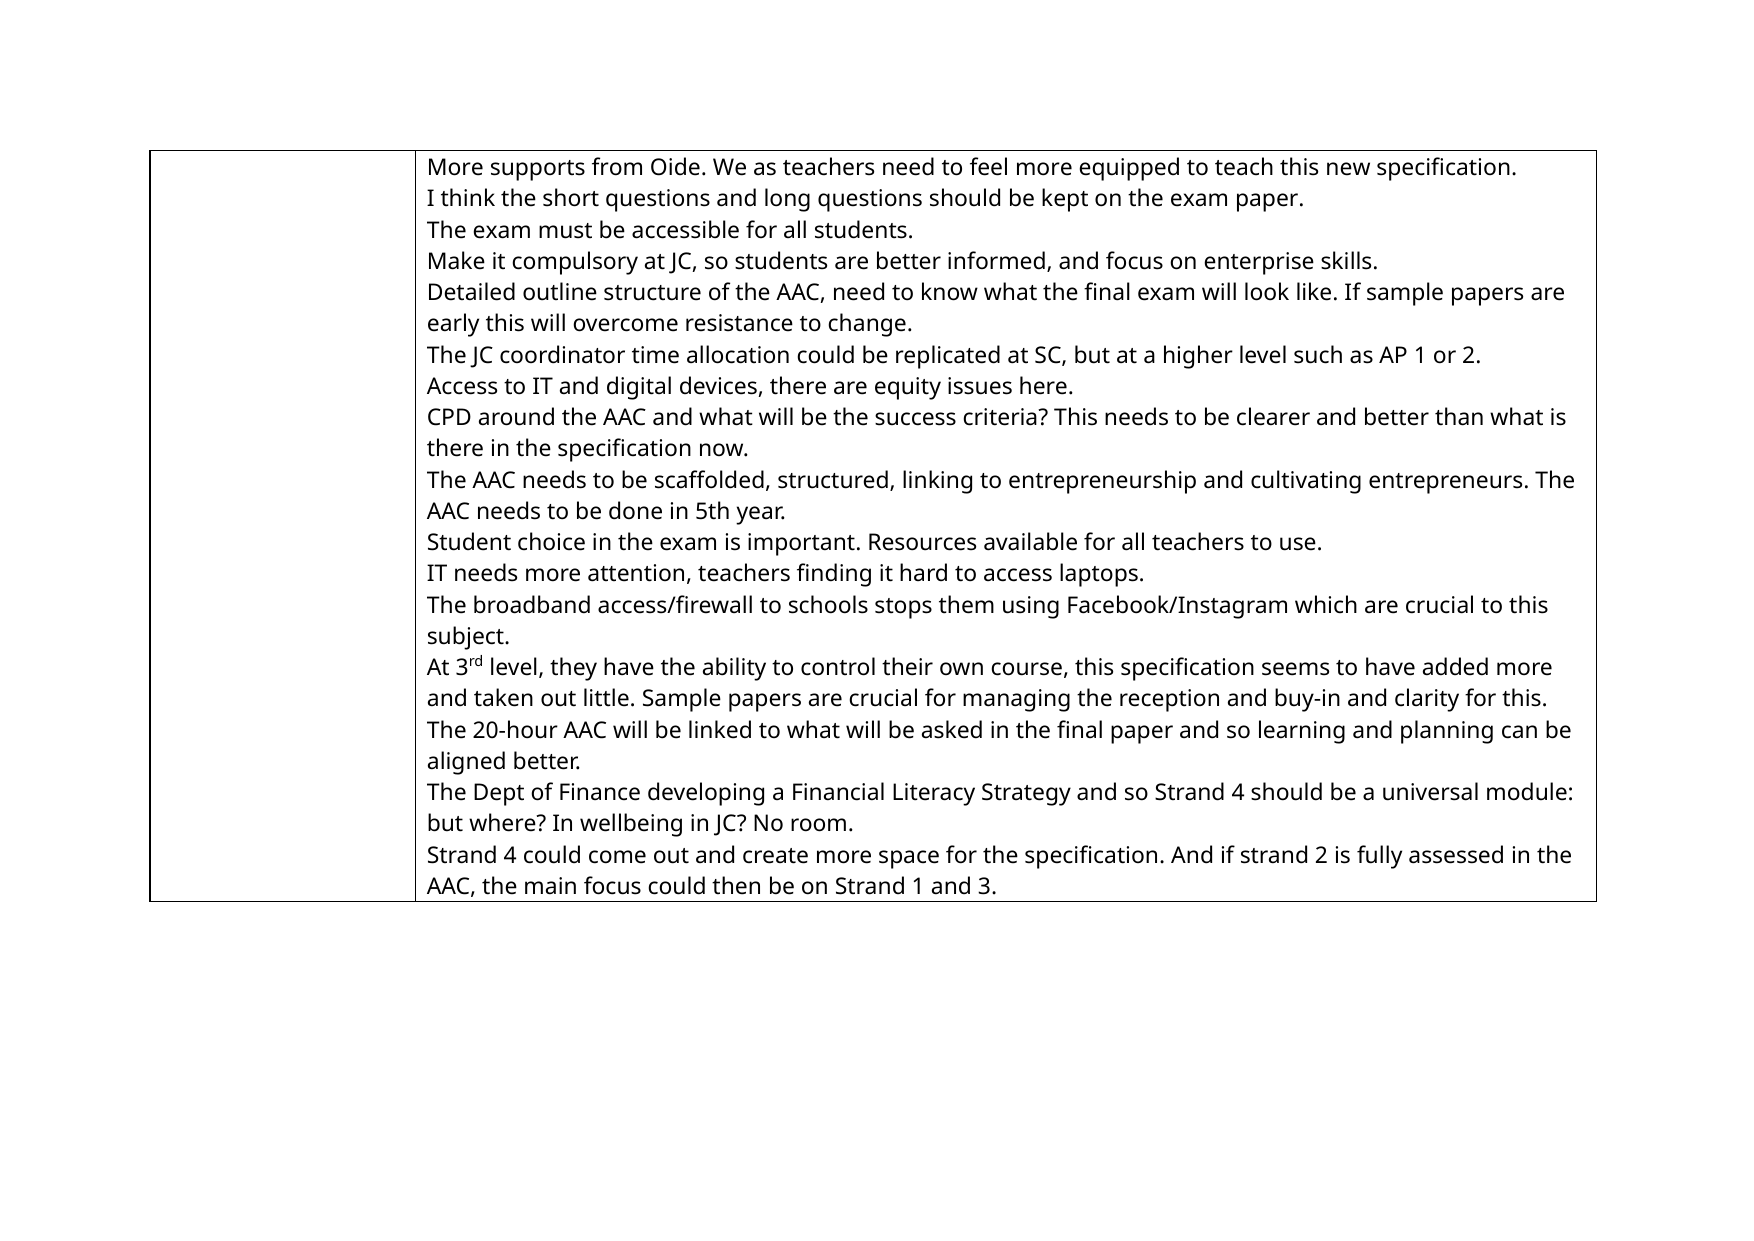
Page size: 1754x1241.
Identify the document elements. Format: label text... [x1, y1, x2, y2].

table_cell [151, 151, 415, 901]
table_cell More supports from Oide. We as teachers need to feel more equipped to teach this new specification. I think the short questions and long questions should be kept on the exam paper. The exam must be accessible for all students. Make it compulsory at JC, so students are better informed, and focus on enterprise skills. Detailed outline structure of the AAC, need to know what the final exam will look like. If sample papers are early this will overcome resistance to change. The JC coordinator time allocation could be replicated at SC, but at a higher level such as AP 1 or 2. Access to IT and digital devices, there are equity issues here. CPD around the AAC and what will be the success criteria? This needs to be clearer and better than what is there in the specification now. The AAC needs to be scaffolded, structured, linking to entrepreneurship and cultivating entrepreneurs. The AAC needs to be done in 5th year. Student choice in the exam is important. Resources available for all teachers to use. IT needs more attention, teachers finding it hard to access laptops. The broadband access/firewall to schools stops them using Facebook/Instagram which are crucial to this subject. At 3rd level, they have the ability to control their own course, this specification seems to have added more and taken out little. Sample papers are crucial for managing the reception and buy-in and clarity for this. The 20-hour AAC will be linked to what will be asked in the final paper and so learning and planning can be aligned better. The Dept of Finance developing a Financial Literacy Strategy and so Strand 4 should be a universal module: but where? In wellbeing in JC? No room. Strand 4 could come out and create more space for the specification. And if strand 2 is fully assessed in the AAC, the main focus could then be on Strand 1 and 3. [416, 151, 1596, 901]
